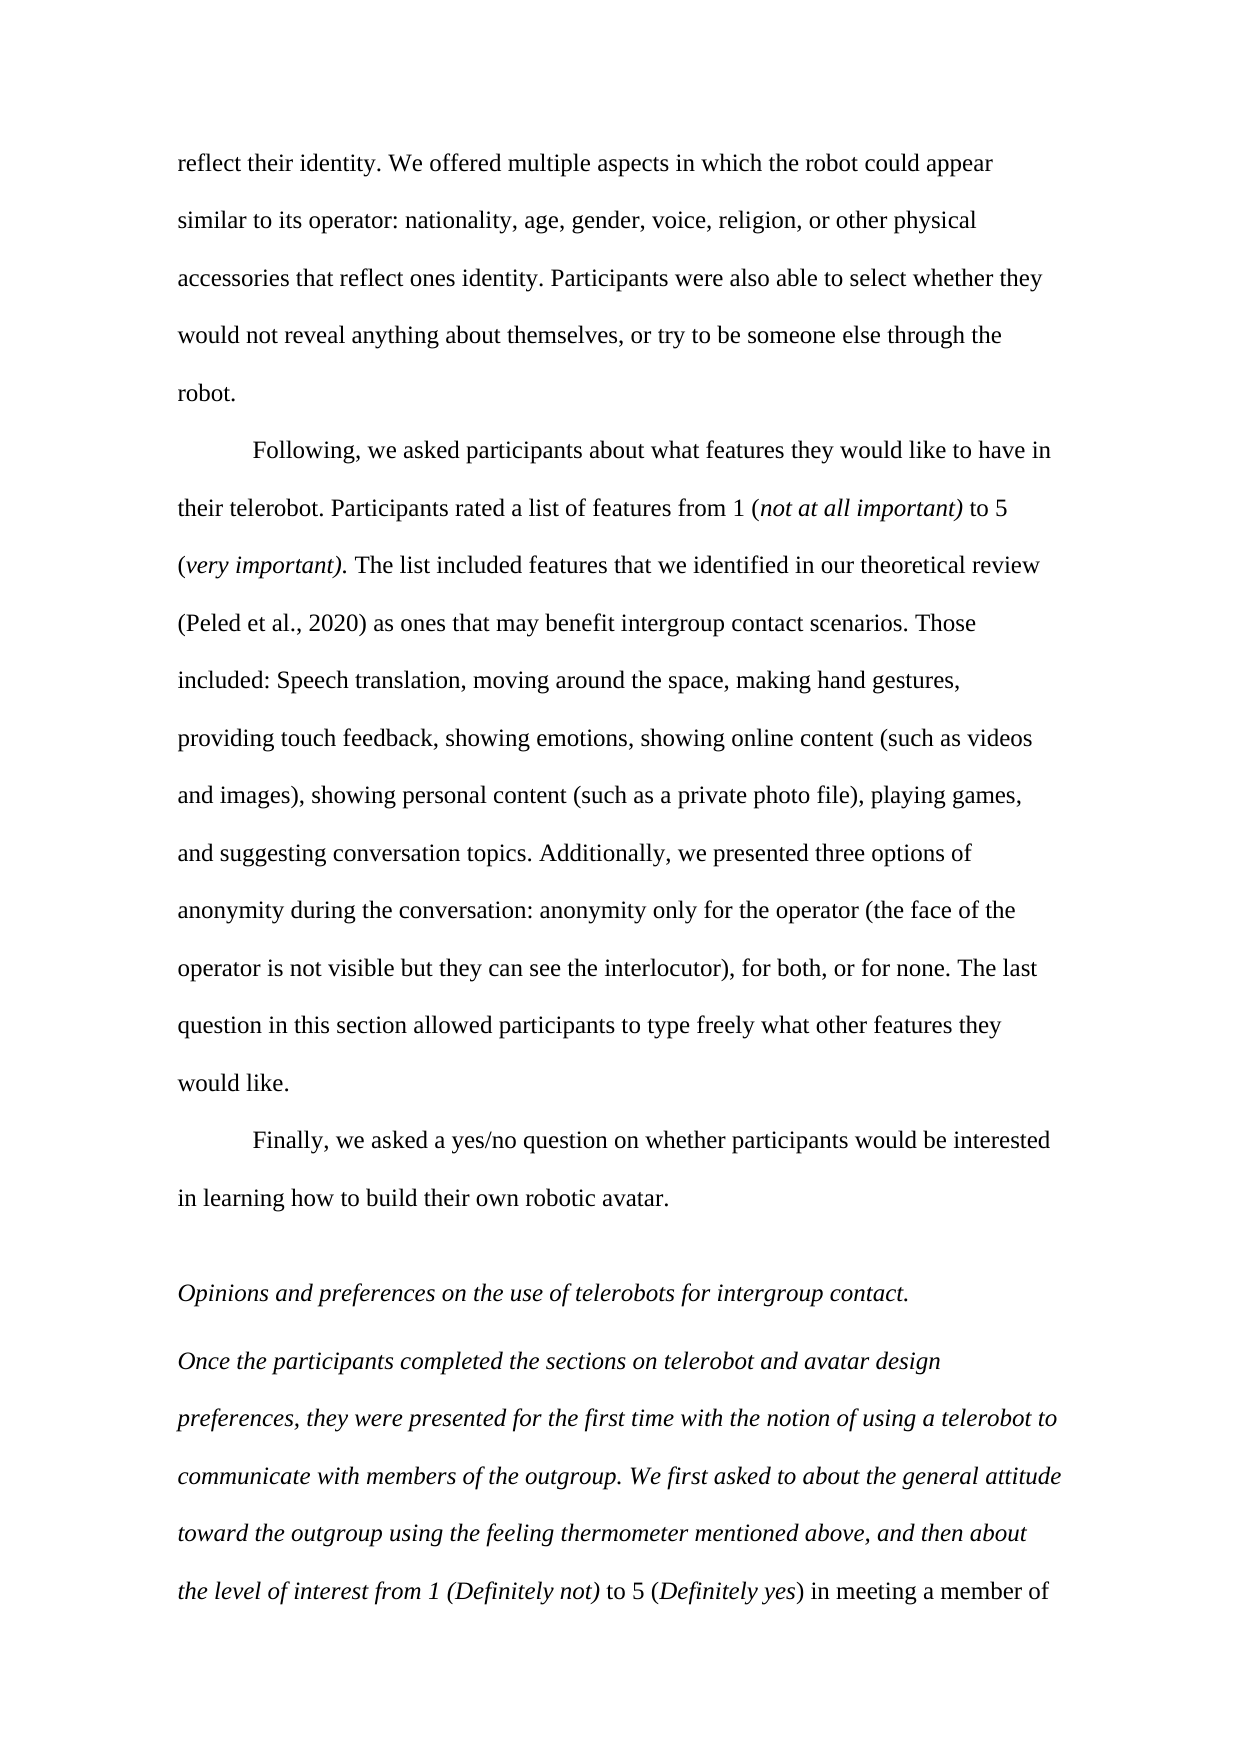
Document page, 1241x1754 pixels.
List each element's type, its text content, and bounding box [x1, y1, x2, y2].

text Once the participants completed the sections on telerobot and avatar design preferences, they were presented for the first time with the notion of using a telerobot to communicate with members of the outgroup. We first asked to about the general attitude toward the outgroup using the feeling thermometer mentioned above, and then about the level of interest from 1 (Definitely not) to 5 (Definitely yes) in meeting a member of [177, 1346, 1063, 1604]
text reflect their identity. We offered multiple aspects in which the robot could appear similar to its operator: nationality, age, gender, voice, religion, or other physical accessories that reflect ones identity. Participants were also able to select whether they would not reveal anything about themselves, or try to be someone else through the robot. [177, 148, 1063, 406]
text Finally, we asked a yes/no question on whether participants would be interested in learning how to build their own robotic avatar. [177, 1125, 1063, 1211]
subtitle Opinions and preferences on the use of telerobots for intergroup contact. [177, 1278, 1004, 1306]
text Following, we asked participants about what features they would like to have in their telerobot. Participants rated a list of features from 1 (not at all important) to 5 (very important). The list included features that we identified in our theoretical review (Peled et al., 2020) as ones that may benefit intergroup contact scenarios. Those included: Speech translation, moving around the space, making hand gestures, providing touch feedback, showing emotions, showing online content (such as videos and images), showing personal content (such as a private photo file), playing games, and suggesting conversation topics. Additionally, we presented three options of anonymity during the conversation: anonymity only for the operator (the face of the operator is not visible but they can see the interlocutor), for both, or for none. The last question in this section allowed participants to type freely what other features they would like. [177, 435, 1063, 1096]
